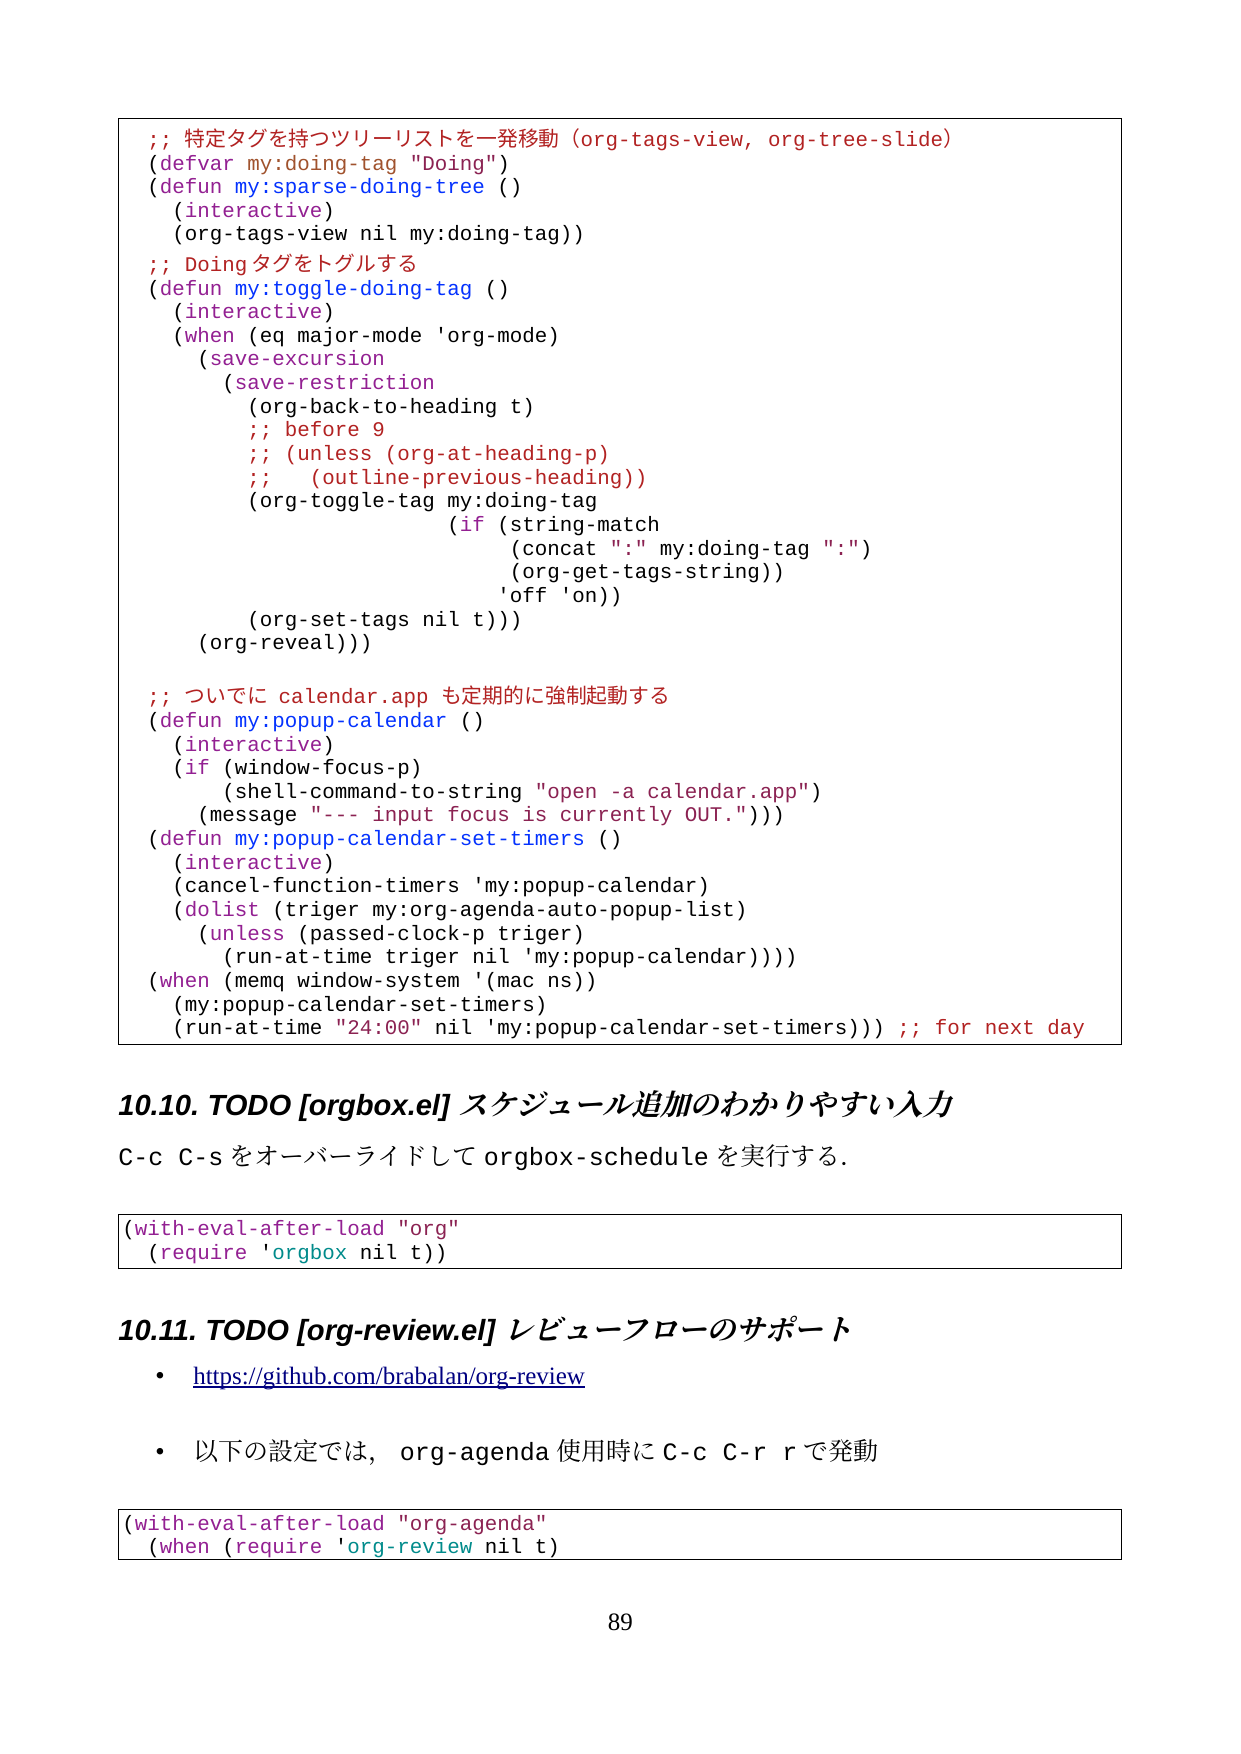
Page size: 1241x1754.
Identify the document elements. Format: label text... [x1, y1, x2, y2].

text (concat ":" my:doing-tag ":") [119, 534, 1121, 557]
text (org-toggle-tag my:doing-tag [119, 486, 1121, 510]
text ;; (outline-previous-heading)) [119, 463, 1121, 486]
text (when (memq window-system '(mac ns)) [119, 966, 1121, 990]
text (run-at-time "24:00" nil 'my:popup-calendar-set-timers))) ;; for next day [119, 1013, 1121, 1044]
text (defun my:toggle-doing-tag () [119, 273, 1121, 297]
text (if (window-focus-p) [119, 753, 1121, 777]
list https://github.com/brabalan/org-review [156, 1361, 1122, 1419]
text (when (require 'org-review nil t) [119, 1532, 1121, 1559]
text ;; (unless (org-at-heading-p) [119, 439, 1121, 463]
text (with-eval-after-load "org" [119, 1215, 1121, 1238]
text (defun my:sparse-doing-tree () [119, 172, 1121, 196]
text ;; 特定タグを持つツリーリストを一発移動（org-tags-view, org-tree-slide） [119, 119, 1121, 148]
subtitle TODO [orgbox.el] スケジュール追加のわかりやすい入力 [118, 1082, 1122, 1124]
text (save-excursion [119, 344, 1121, 368]
text (require 'orgbox nil t)) [119, 1238, 1121, 1268]
text (shell-command-to-string "open -a calendar.app") [119, 777, 1121, 801]
text (defvar my:doing-tag "Doing") [119, 148, 1121, 172]
text ;; Doingタグをトグルする [119, 243, 1121, 273]
text (with-eval-after-load "org-agenda" [119, 1510, 1121, 1532]
subtitle TODO [org-review.el] レビューフローのサポート [118, 1307, 1122, 1349]
text 'off 'on)) [119, 581, 1121, 604]
text (org-get-tags-string)) [119, 557, 1121, 581]
text (org-set-tags nil t))) [119, 604, 1121, 628]
text (org-tags-view nil my:doing-tag)) [119, 219, 1121, 243]
text (save-restriction [119, 368, 1121, 392]
text (interactive) [119, 196, 1121, 219]
list 以下の設定では， org-agenda 使用時に C-c C-r r で発動 [156, 1431, 1122, 1496]
text (run-at-time triger nil 'my:popup-calendar)))) [119, 942, 1121, 966]
text (unless (passed-clock-p triger) [119, 919, 1121, 942]
text (message "--- input focus is currently OUT."))) [119, 801, 1121, 824]
text (when (eq major-mode 'org-mode) [119, 321, 1121, 344]
text (dolist (triger my:org-agenda-auto-popup-list) [119, 895, 1121, 919]
text (defun my:popup-calendar-set-timers () [119, 824, 1121, 848]
text C-c C-s をオーバーライドして orgbox-schedule を実行する． [118, 1137, 1122, 1202]
text (org-reveal))) [119, 628, 1121, 652]
text (my:popup-calendar-set-timers) [119, 990, 1121, 1013]
text (org-back-to-heading t) [119, 392, 1121, 415]
text (interactive) [119, 729, 1121, 753]
text (if (string-match [119, 510, 1121, 534]
text ;; before 9 [119, 415, 1121, 439]
text (defun my:popup-calendar () [119, 706, 1121, 729]
text (cancel-function-timers 'my:popup-calendar) [119, 871, 1121, 895]
text ;; ついでに calendar.app も定期的に強制起動する [119, 676, 1121, 706]
text (interactive) [119, 297, 1121, 321]
text (interactive) [119, 848, 1121, 871]
